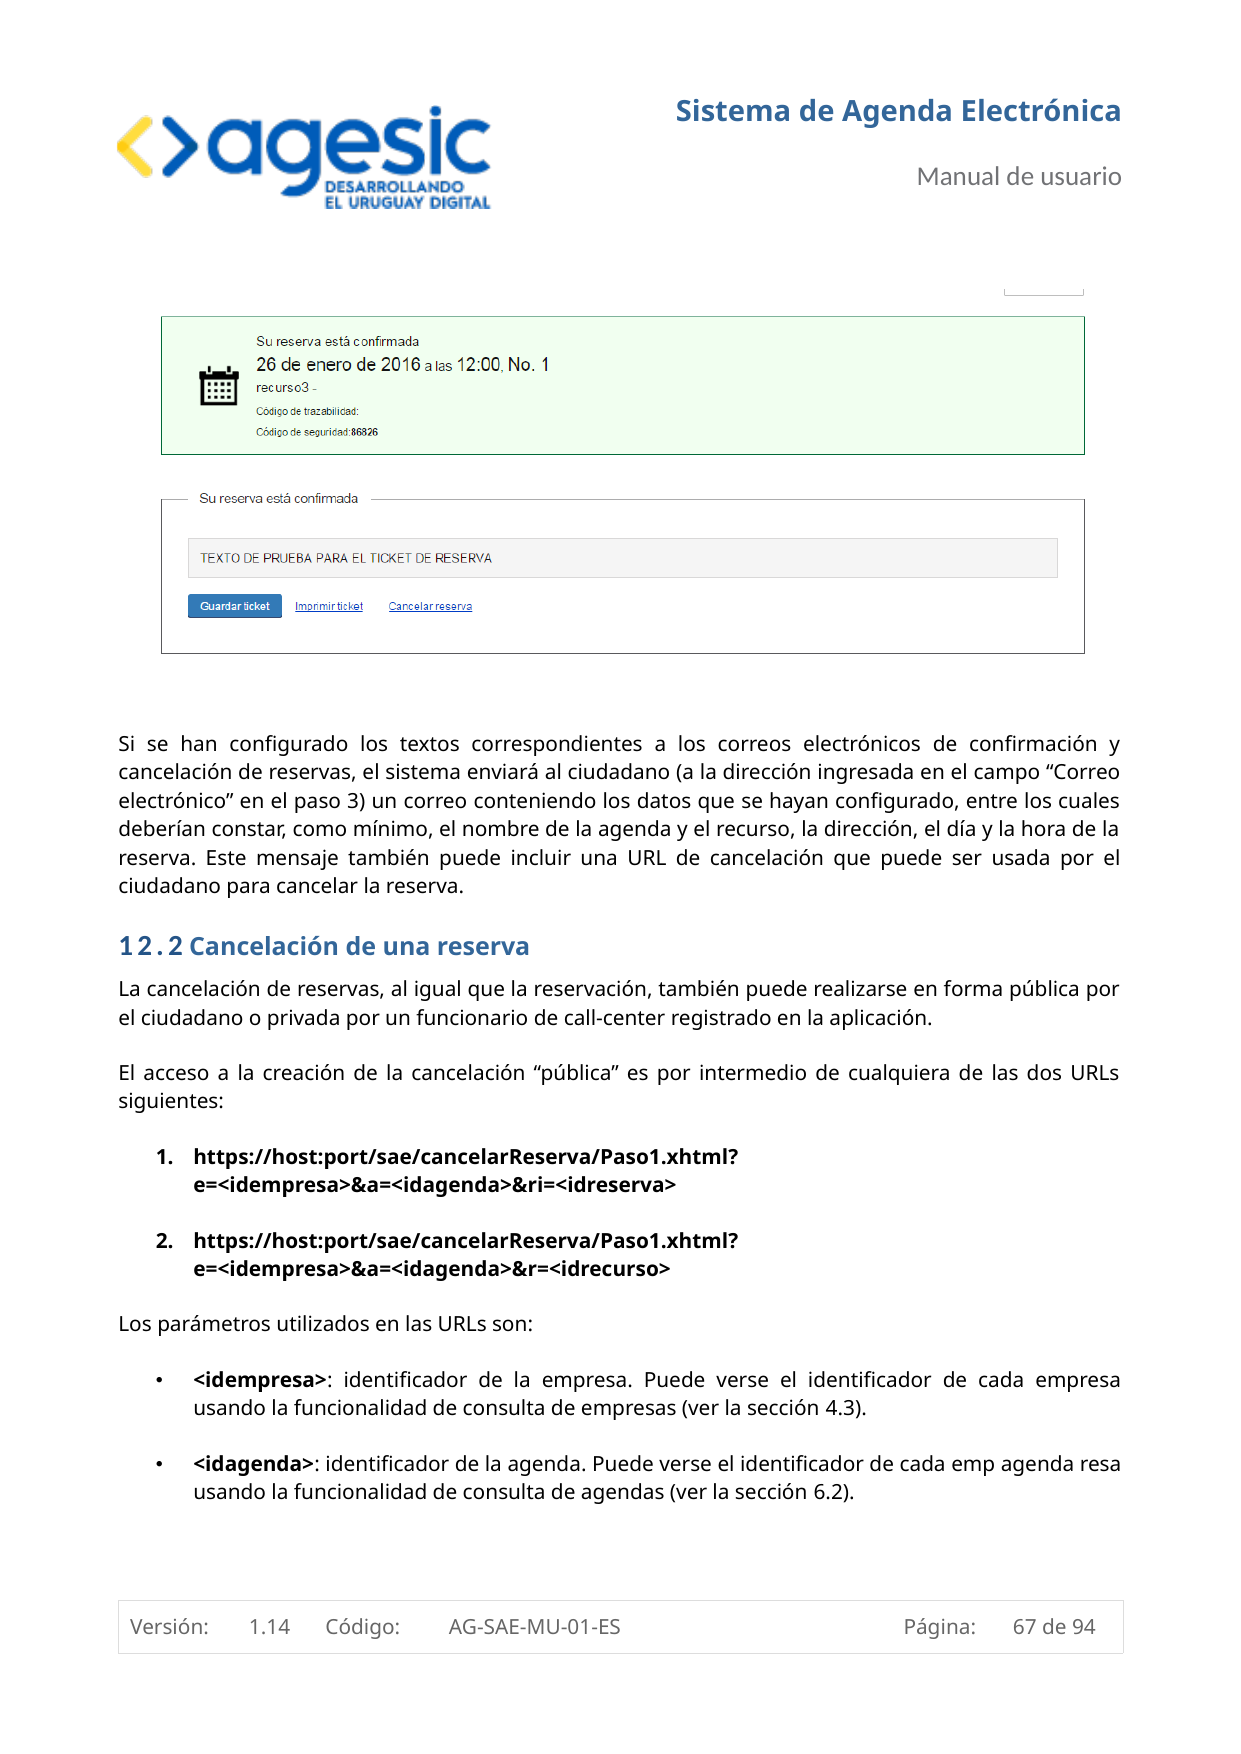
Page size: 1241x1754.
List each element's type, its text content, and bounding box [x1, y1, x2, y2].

text Los parámetros utilizados en las URLs son: [118, 1309, 1122, 1338]
list <idagenda>: identificador de la agenda. Puede verse el identificador de cada emp agenda resa usando la funcionalidad de consulta de agendas (ver la sección 6.2). [156, 1449, 1122, 1506]
list https://host:port/sae/cancelarReserva/Paso1.xhtml?e=<idempresa>&a=<idagenda>&r=<idrecurso> [156, 1226, 1122, 1283]
picture [116, 105, 492, 209]
list <idempresa>: identificador de la empresa. Puede verse el identificador de cada empresa usando la funcionalidad de consulta de empresas (ver la sección 4.3). [156, 1365, 1122, 1422]
subtitle Cancelación de una reserva [118, 927, 1122, 962]
picture [118, 289, 1123, 700]
text La cancelación de reservas, al igual que la reservación, también puede realizarse en forma pública por el ciudadano o privada por un funcionario de call-center registrado en la aplicación. [118, 974, 1122, 1031]
text El acceso a la creación de la cancelación “pública” es por intermedio de cualquiera de las dos URLs siguientes: [118, 1058, 1122, 1115]
text Si se han configurado los textos correspondientes a los correos electrónicos de confirmación y cancelación de reservas, el sistema enviará al ciudadano (a la dirección ingresada en el campo “Correo electrónico” en el paso 3) un correo conteniendo los datos que se hayan configurado, entre los cuales deberían constar, como mínimo, el nombre de la agenda y el recurso, la dirección, el día y la hora de la reserva. Este mensaje también puede incluir una URL de cancelación que puede ser usada por el ciudadano para cancelar la reserva. [118, 700, 1122, 899]
list https://host:port/sae/cancelarReserva/Paso1.xhtml?e=<idempresa>&a=<idagenda>&ri=<idreserva> [156, 1142, 1122, 1199]
